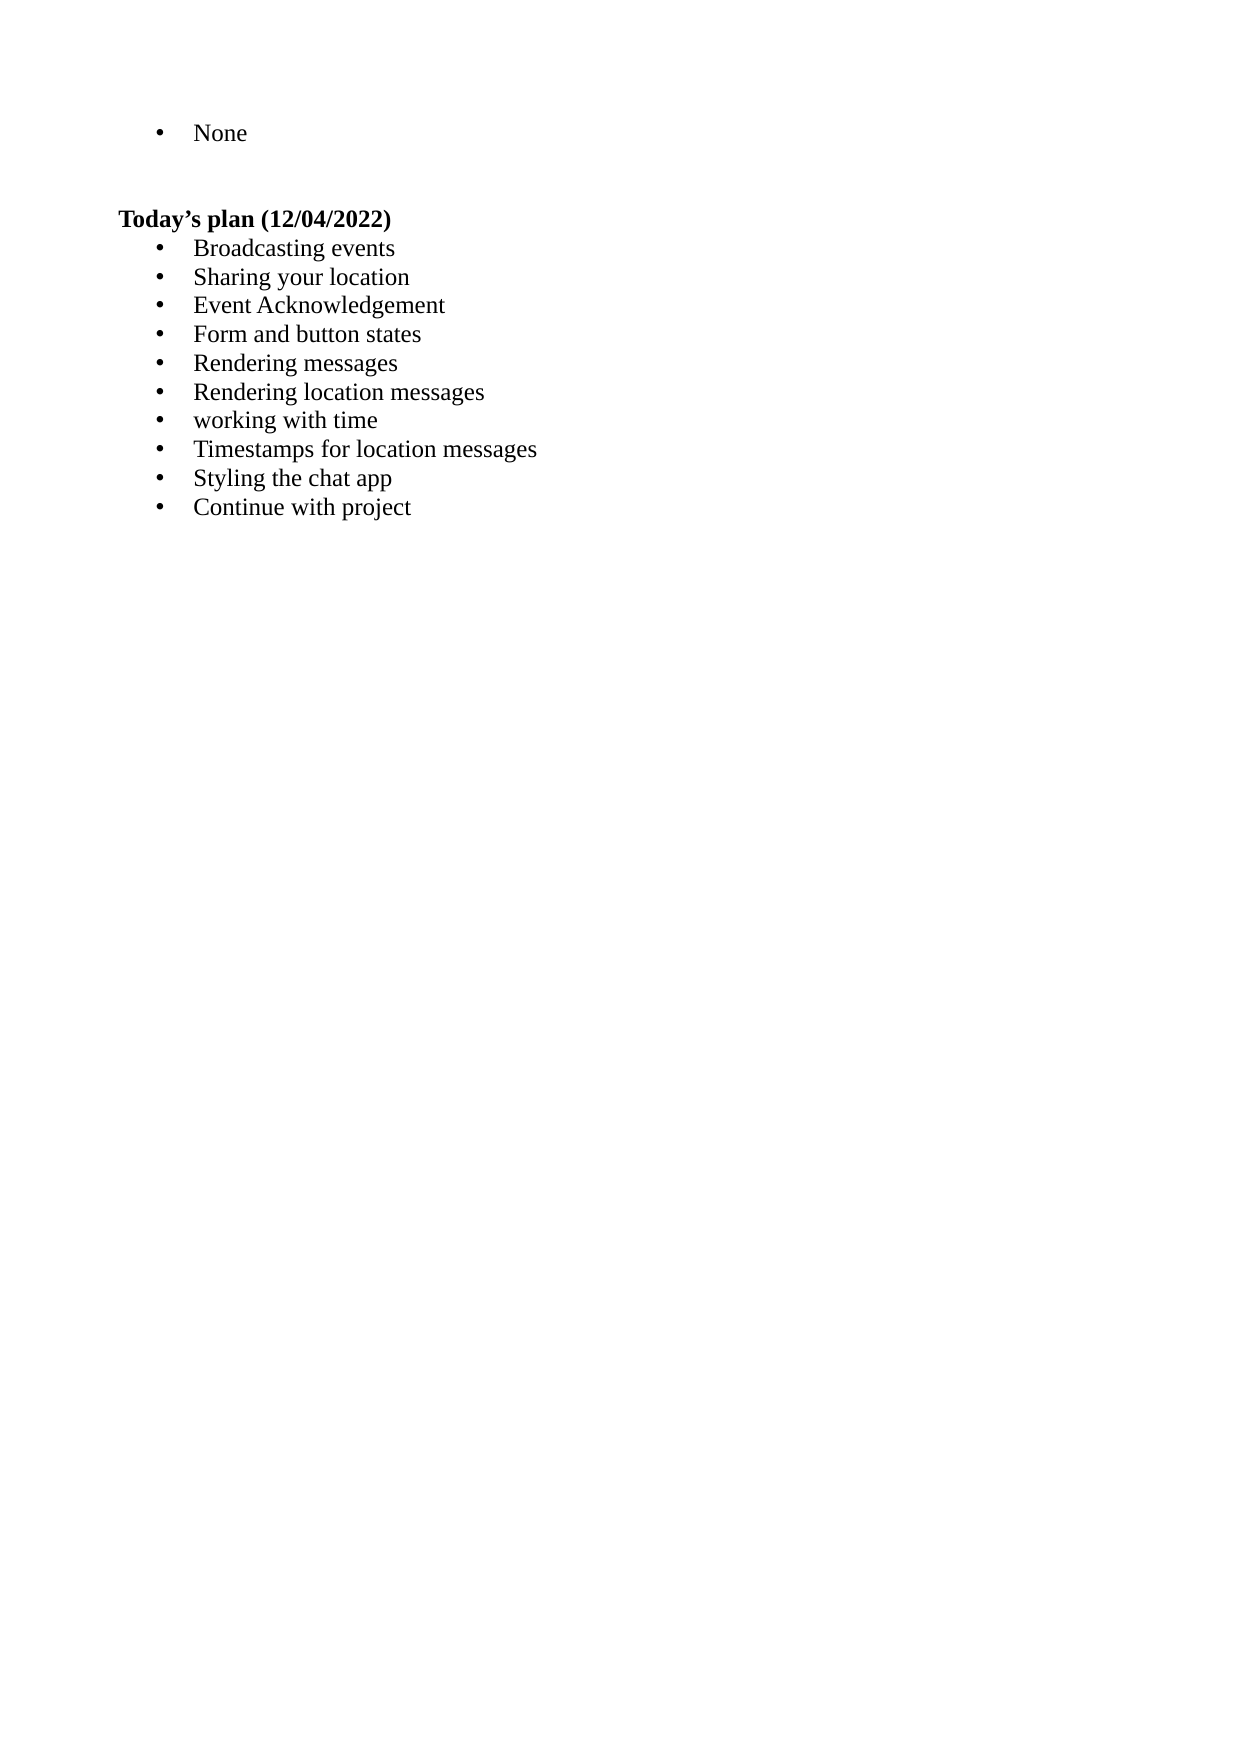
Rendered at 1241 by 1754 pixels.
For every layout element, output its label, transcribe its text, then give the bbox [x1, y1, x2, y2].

text Today’s plan (12/04/2022) [118, 204, 1122, 233]
list None [156, 118, 1122, 147]
list Sharing your location [156, 262, 1122, 291]
list Form and button states [156, 319, 1122, 348]
list working with time [156, 406, 1122, 434]
list Timestamps for location messages [156, 434, 1122, 463]
list Rendering location messages [156, 377, 1122, 406]
list Styling the chat app [156, 463, 1122, 492]
list Rendering messages [156, 348, 1122, 377]
list Event Acknowledgement [156, 291, 1122, 319]
list Broadcasting events [156, 233, 1122, 262]
list Continue with project [156, 492, 1122, 521]
